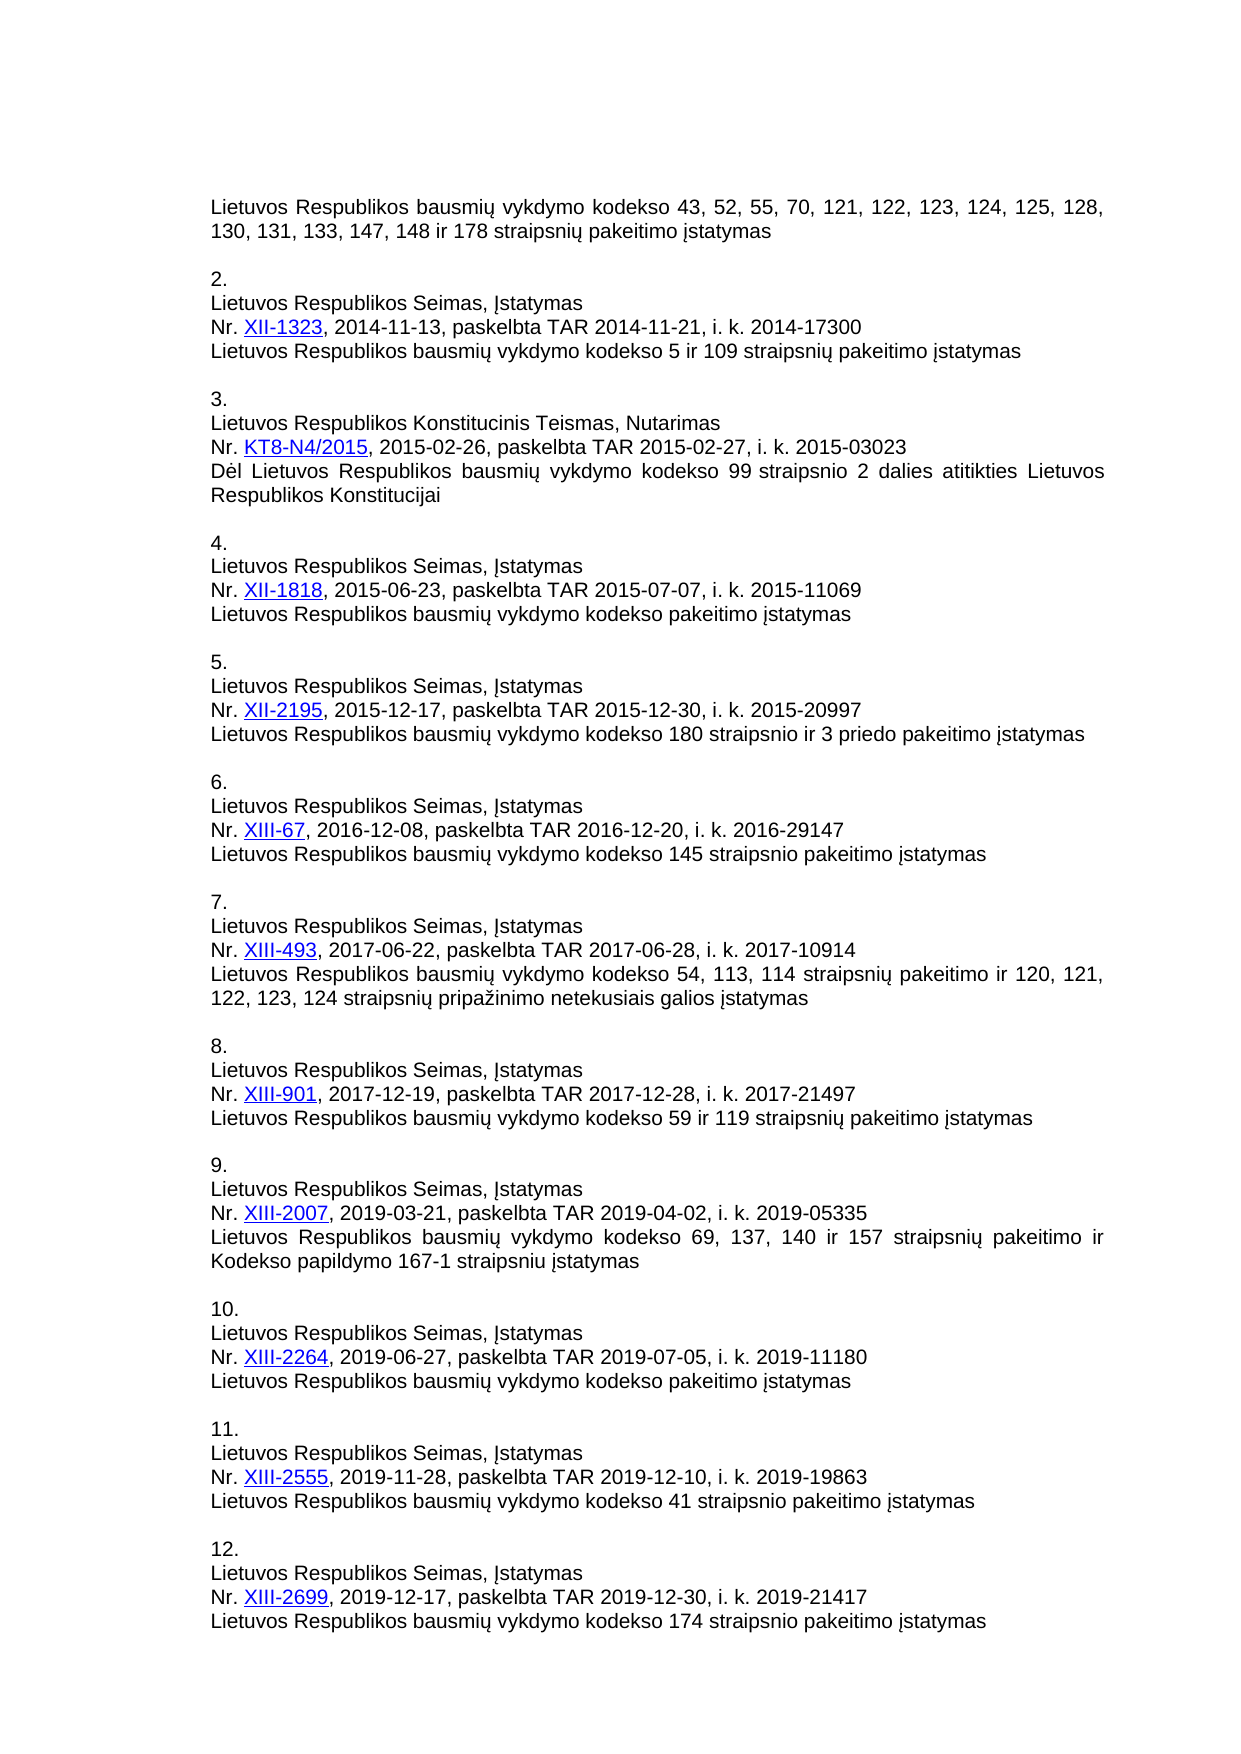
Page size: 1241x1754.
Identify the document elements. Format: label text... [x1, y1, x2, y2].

text Lietuvos Respublikos bausmių vykdymo kodekso 69, 137, 140 ir 157 straipsnių pakeitimo ir Kodekso papildymo 167-1 straipsniu įstatymas [210, 1225, 1105, 1273]
text 12. [210, 1537, 1105, 1561]
text Nr. KT8-N4/2015, 2015-02-26, paskelbta TAR 2015-02-27, i. k. 2015-03023 [210, 434, 1105, 458]
text Lietuvos Respublikos Seimas, Įstatymas [210, 554, 1105, 578]
text Lietuvos Respublikos Seimas, Įstatymas [210, 1441, 1105, 1465]
text Lietuvos Respublikos bausmių vykdymo kodekso 174 straipsnio pakeitimo įstatymas [210, 1608, 1105, 1632]
text Lietuvos Respublikos bausmių vykdymo kodekso pakeitimo įstatymas [210, 602, 1105, 626]
text Nr. XII-2195, 2015-12-17, paskelbta TAR 2015-12-30, i. k. 2015-20997 [210, 698, 1105, 722]
text Lietuvos Respublikos bausmių vykdymo kodekso 43, 52, 55, 70, 121, 122, 123, 124, 125, 128, 130, 131, 133, 147, 148 ir 178 straipsnių pakeitimo įstatymas [210, 195, 1105, 243]
text Lietuvos Respublikos Seimas, Įstatymas [210, 914, 1105, 938]
text 10. [210, 1297, 1105, 1321]
text Nr. XII-1818, 2015-06-23, paskelbta TAR 2015-07-07, i. k. 2015-11069 [210, 578, 1105, 602]
text Lietuvos Respublikos bausmių vykdymo kodekso 41 straipsnio pakeitimo įstatymas [210, 1489, 1105, 1513]
text Dėl Lietuvos Respublikos bausmių vykdymo kodekso 99 straipsnio 2 dalies atitikties Lietuvos Respublikos Konstitucijai [210, 458, 1105, 506]
text Lietuvos Respublikos Konstitucinis Teismas, Nutarimas [210, 411, 1105, 434]
text Nr. XII-1323, 2014-11-13, paskelbta TAR 2014-11-21, i. k. 2014-17300 [210, 315, 1105, 339]
text Lietuvos Respublikos bausmių vykdymo kodekso 145 straipsnio pakeitimo įstatymas [210, 842, 1105, 866]
text Lietuvos Respublikos bausmių vykdymo kodekso 54, 113, 114 straipsnių pakeitimo ir 120, 121, 122, 123, 124 straipsnių pripažinimo netekusiais galios įstatymas [210, 962, 1105, 1009]
text Nr. XIII-67, 2016-12-08, paskelbta TAR 2016-12-20, i. k. 2016-29147 [210, 818, 1105, 842]
text 2. [210, 267, 1105, 291]
text Lietuvos Respublikos Seimas, Įstatymas [210, 1177, 1105, 1201]
text 5. [210, 650, 1105, 674]
text Lietuvos Respublikos Seimas, Įstatymas [210, 1057, 1105, 1081]
text Lietuvos Respublikos Seimas, Įstatymas [210, 794, 1105, 818]
text Lietuvos Respublikos bausmių vykdymo kodekso 59 ir 119 straipsnių pakeitimo įstatymas [210, 1105, 1105, 1129]
text 11. [210, 1417, 1105, 1441]
text Lietuvos Respublikos Seimas, Įstatymas [210, 1561, 1105, 1584]
text 6. [210, 770, 1105, 794]
text Nr. XIII-2555, 2019-11-28, paskelbta TAR 2019-12-10, i. k. 2019-19863 [210, 1465, 1105, 1489]
text Nr. XIII-901, 2017-12-19, paskelbta TAR 2017-12-28, i. k. 2017-21497 [210, 1081, 1105, 1105]
text 8. [210, 1033, 1105, 1057]
text Lietuvos Respublikos bausmių vykdymo kodekso 5 ir 109 straipsnių pakeitimo įstatymas [210, 339, 1105, 363]
text Nr. XIII-2007, 2019-03-21, paskelbta TAR 2019-04-02, i. k. 2019-05335 [210, 1201, 1105, 1225]
text Lietuvos Respublikos Seimas, Įstatymas [210, 674, 1105, 698]
text Lietuvos Respublikos Seimas, Įstatymas [210, 291, 1105, 315]
text Lietuvos Respublikos bausmių vykdymo kodekso 180 straipsnio ir 3 priedo pakeitimo įstatymas [210, 722, 1105, 746]
text 4. [210, 530, 1105, 554]
text Lietuvos Respublikos Seimas, Įstatymas [210, 1321, 1105, 1345]
text Nr. XIII-2699, 2019-12-17, paskelbta TAR 2019-12-30, i. k. 2019-21417 [210, 1584, 1105, 1608]
text Lietuvos Respublikos bausmių vykdymo kodekso pakeitimo įstatymas [210, 1369, 1105, 1393]
text Nr. XIII-2264, 2019-06-27, paskelbta TAR 2019-07-05, i. k. 2019-11180 [210, 1345, 1105, 1369]
text Nr. XIII-493, 2017-06-22, paskelbta TAR 2017-06-28, i. k. 2017-10914 [210, 938, 1105, 962]
text 3. [210, 387, 1105, 411]
text 9. [210, 1153, 1105, 1177]
text 7. [210, 890, 1105, 914]
